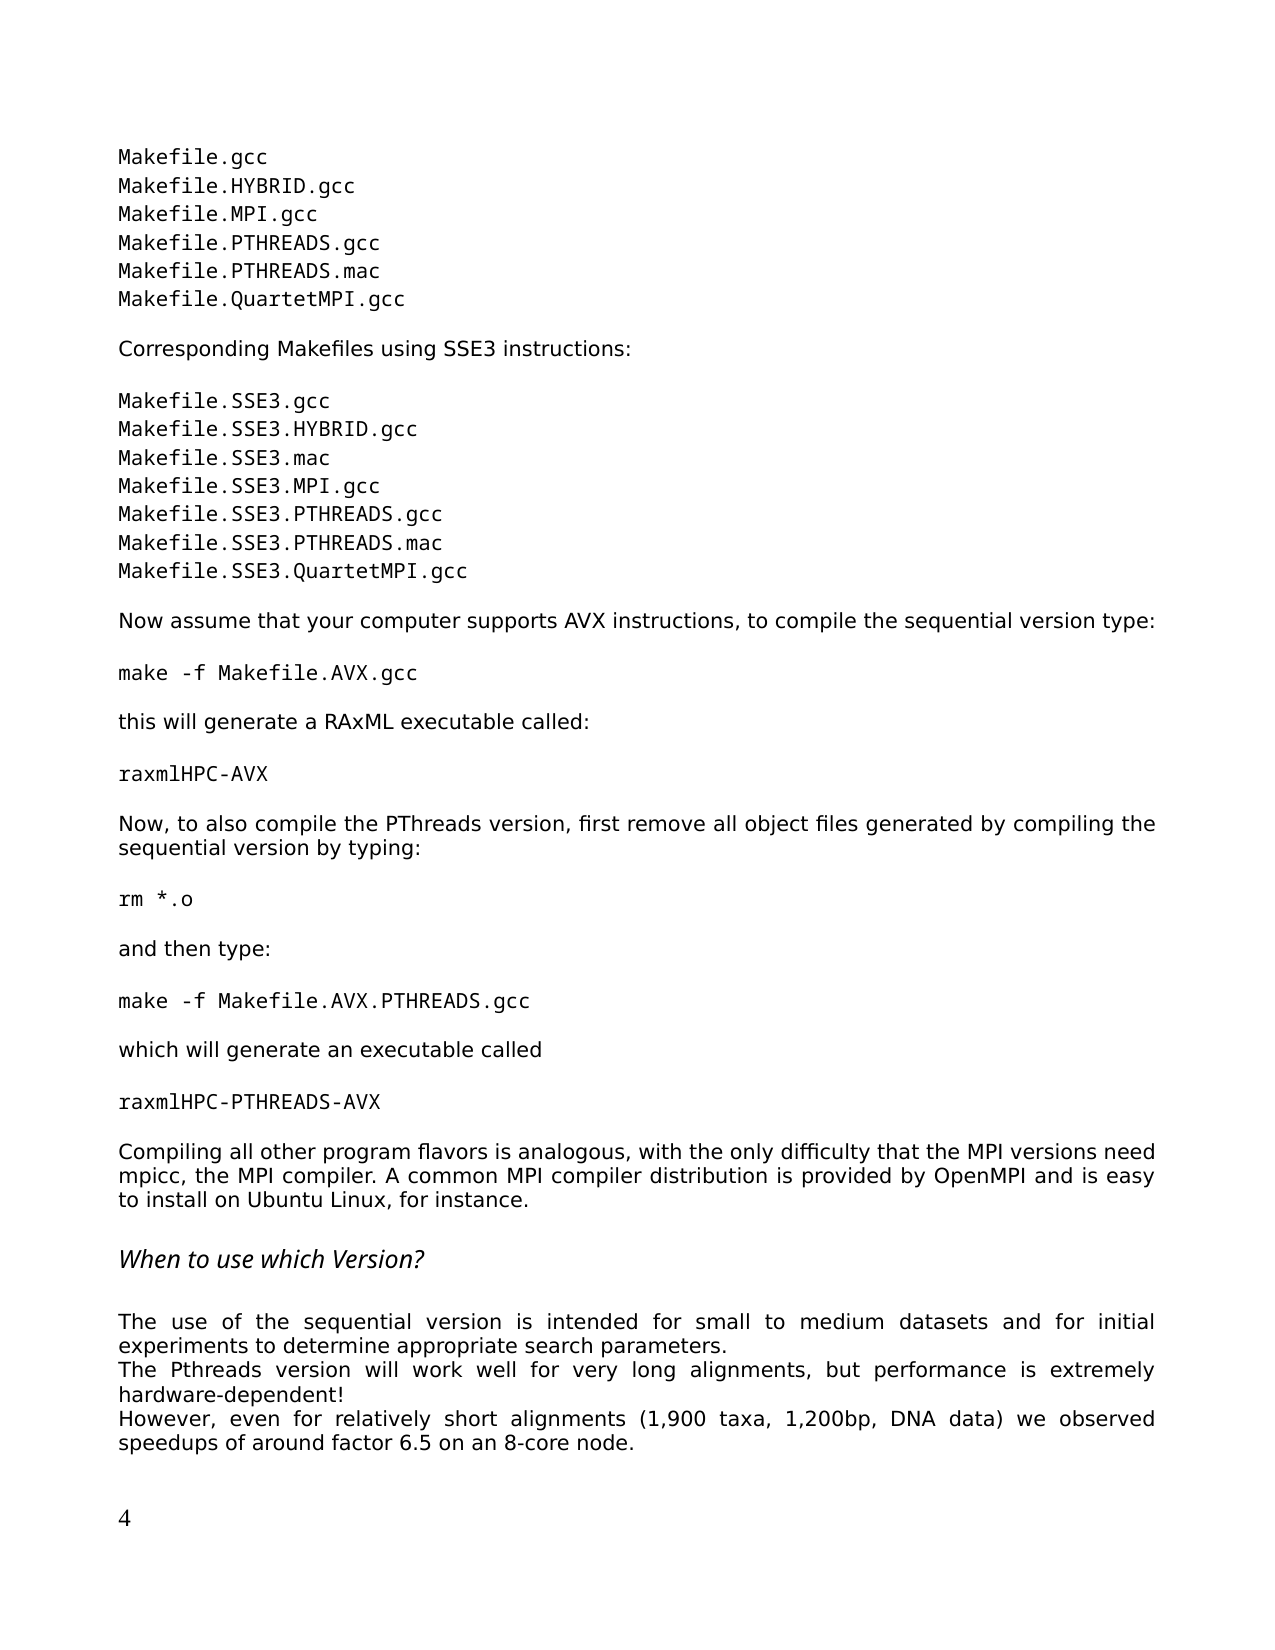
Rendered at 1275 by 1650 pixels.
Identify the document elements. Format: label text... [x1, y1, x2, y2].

text Now assume that your computer supports AVX instructions, to compile the sequential version type: [118, 609, 1157, 633]
text When to use which Version? [118, 1242, 1157, 1276]
text raxmlHPC-PTHREADS-AVX [118, 1087, 1157, 1115]
text However, even for relatively short alignments (1,900 taxa, 1,200bp, DNA data) we observed speedups of around factor 6.5 on an 8-core node. [118, 1407, 1157, 1455]
text Corresponding Makefiles using SSE3 instructions: [118, 337, 1157, 362]
text Makefile.SSE3.PTHREADS.gcc [118, 499, 1157, 528]
text The Pthreads version will work well for very long alignments, but performance is extremely hardware-dependent! [118, 1358, 1157, 1407]
text and then type: [118, 937, 1157, 961]
text Makefile.SSE3.mac [118, 443, 1157, 471]
text Makefile.QuartetMPI.gcc [118, 284, 1157, 313]
text Makefile.MPI.gcc [118, 199, 1157, 228]
text Makefile.SSE3.gcc [118, 386, 1157, 414]
text Makefile.PTHREADS.mac [118, 256, 1157, 284]
text Makefile.SSE3.MPI.gcc [118, 471, 1157, 499]
text Compiling all other program flavors is analogous, with the only difficulty that the MPI versions need mpicc, the MPI compiler. A common MPI compiler distribution is provided by OpenMPI and is easy to install on Ubuntu Linux, for instance. [118, 1140, 1157, 1212]
text this will generate a RAxML executable called: [118, 710, 1157, 735]
text raxmlHPC-AVX [118, 759, 1157, 787]
text which will generate an executable called [118, 1038, 1157, 1063]
text Makefile.SSE3.HYBRID.gcc [118, 414, 1157, 443]
text Makefile.SSE3.QuartetMPI.gcc [118, 556, 1157, 585]
text Makefile.gcc [118, 142, 1157, 171]
text rm *.o [118, 884, 1157, 913]
text Makefile.SSE3.PTHREADS.mac [118, 528, 1157, 556]
text make -f Makefile.AVX.PTHREADS.gcc [118, 986, 1157, 1014]
text Makefile.PTHREADS.gcc [118, 228, 1157, 256]
text Now, to also compile the PThreads version, first remove all object files generated by compiling the sequential version by typing: [118, 812, 1157, 860]
text Makefile.HYBRID.gcc [118, 171, 1157, 199]
text make -f Makefile.AVX.gcc [118, 658, 1157, 686]
text The use of the sequential version is intended for small to medium datasets and for initial experiments to determine appropriate search parameters. [118, 1310, 1157, 1358]
